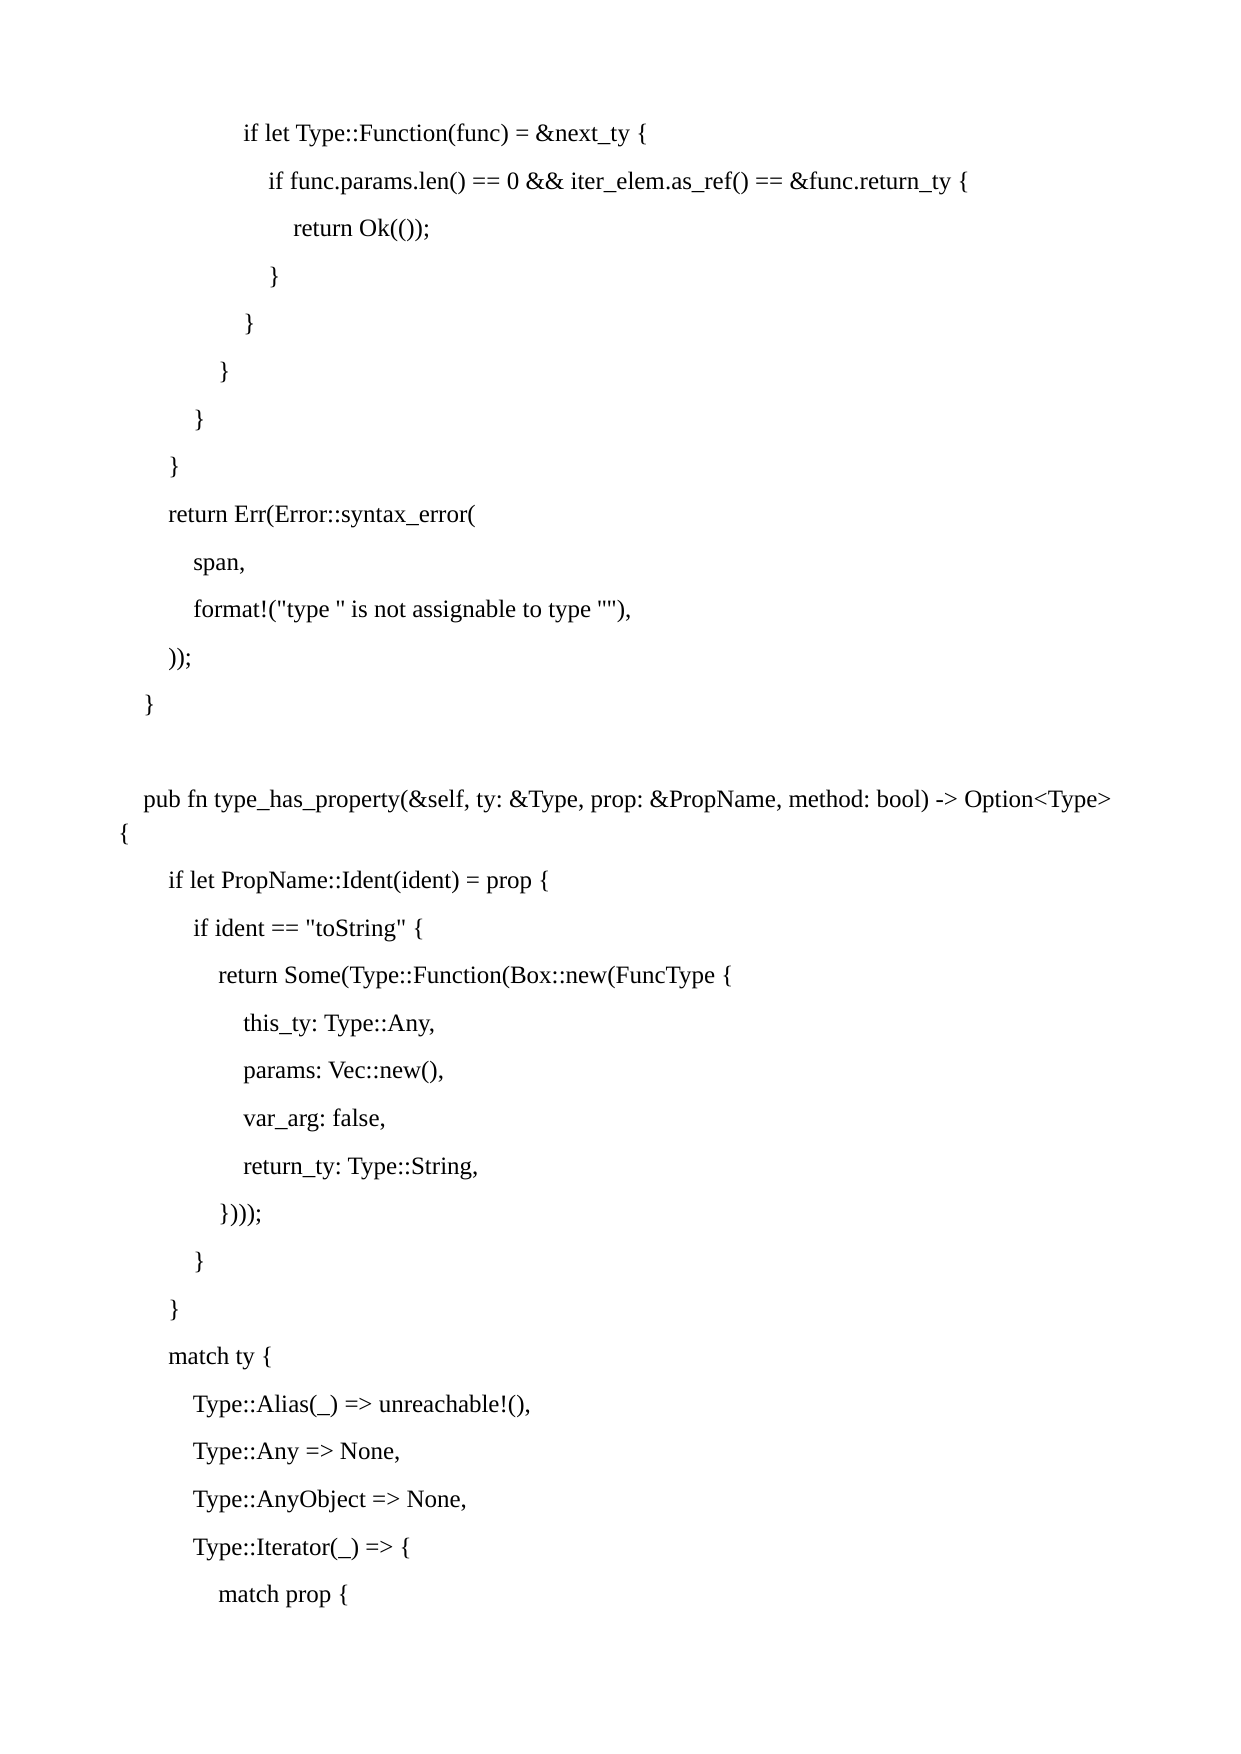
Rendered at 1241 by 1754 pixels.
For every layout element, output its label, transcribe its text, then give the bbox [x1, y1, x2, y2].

text return_ty: Type::String, [118, 1151, 1122, 1179]
text } [118, 1294, 1122, 1322]
text pub fn type_has_property(&self, ty: &Type, prop: &PropName, method: bool) -> Option<Type> { [118, 784, 1122, 846]
text Type::Iterator(_) => { [118, 1532, 1122, 1560]
text if ident == "toString" { [118, 913, 1122, 942]
text } [118, 451, 1122, 480]
text )); [118, 642, 1122, 671]
text Type::Any => None, [118, 1436, 1122, 1465]
text format!("type '' is not assignable to type ''"), [118, 594, 1122, 623]
text } [118, 404, 1122, 432]
text var_arg: false, [118, 1103, 1122, 1132]
text if let Type::Function(func) = &next_ty { [118, 118, 1122, 147]
text return Ok(()); [118, 213, 1122, 242]
text return Err(Error::syntax_error( [118, 499, 1122, 528]
text this_ty: Type::Any, [118, 1008, 1122, 1037]
text } [118, 261, 1122, 290]
text Type::Alias(_) => unreachable!(), [118, 1389, 1122, 1418]
text params: Vec::new(), [118, 1056, 1122, 1084]
text Type::AnyObject => None, [118, 1484, 1122, 1513]
text if func.params.len() == 0 && iter_elem.as_ref() == &func.return_ty { [118, 166, 1122, 194]
text return Some(Type::Function(Box::new(FuncType { [118, 960, 1122, 989]
text } [118, 308, 1122, 337]
text } [118, 1246, 1122, 1275]
text }))); [118, 1198, 1122, 1227]
text match prop { [118, 1579, 1122, 1608]
text match ty { [118, 1341, 1122, 1370]
text } [118, 356, 1122, 385]
text } [118, 689, 1122, 718]
text span, [118, 547, 1122, 575]
text if let PropName::Ident(ident) = prop { [118, 865, 1122, 894]
